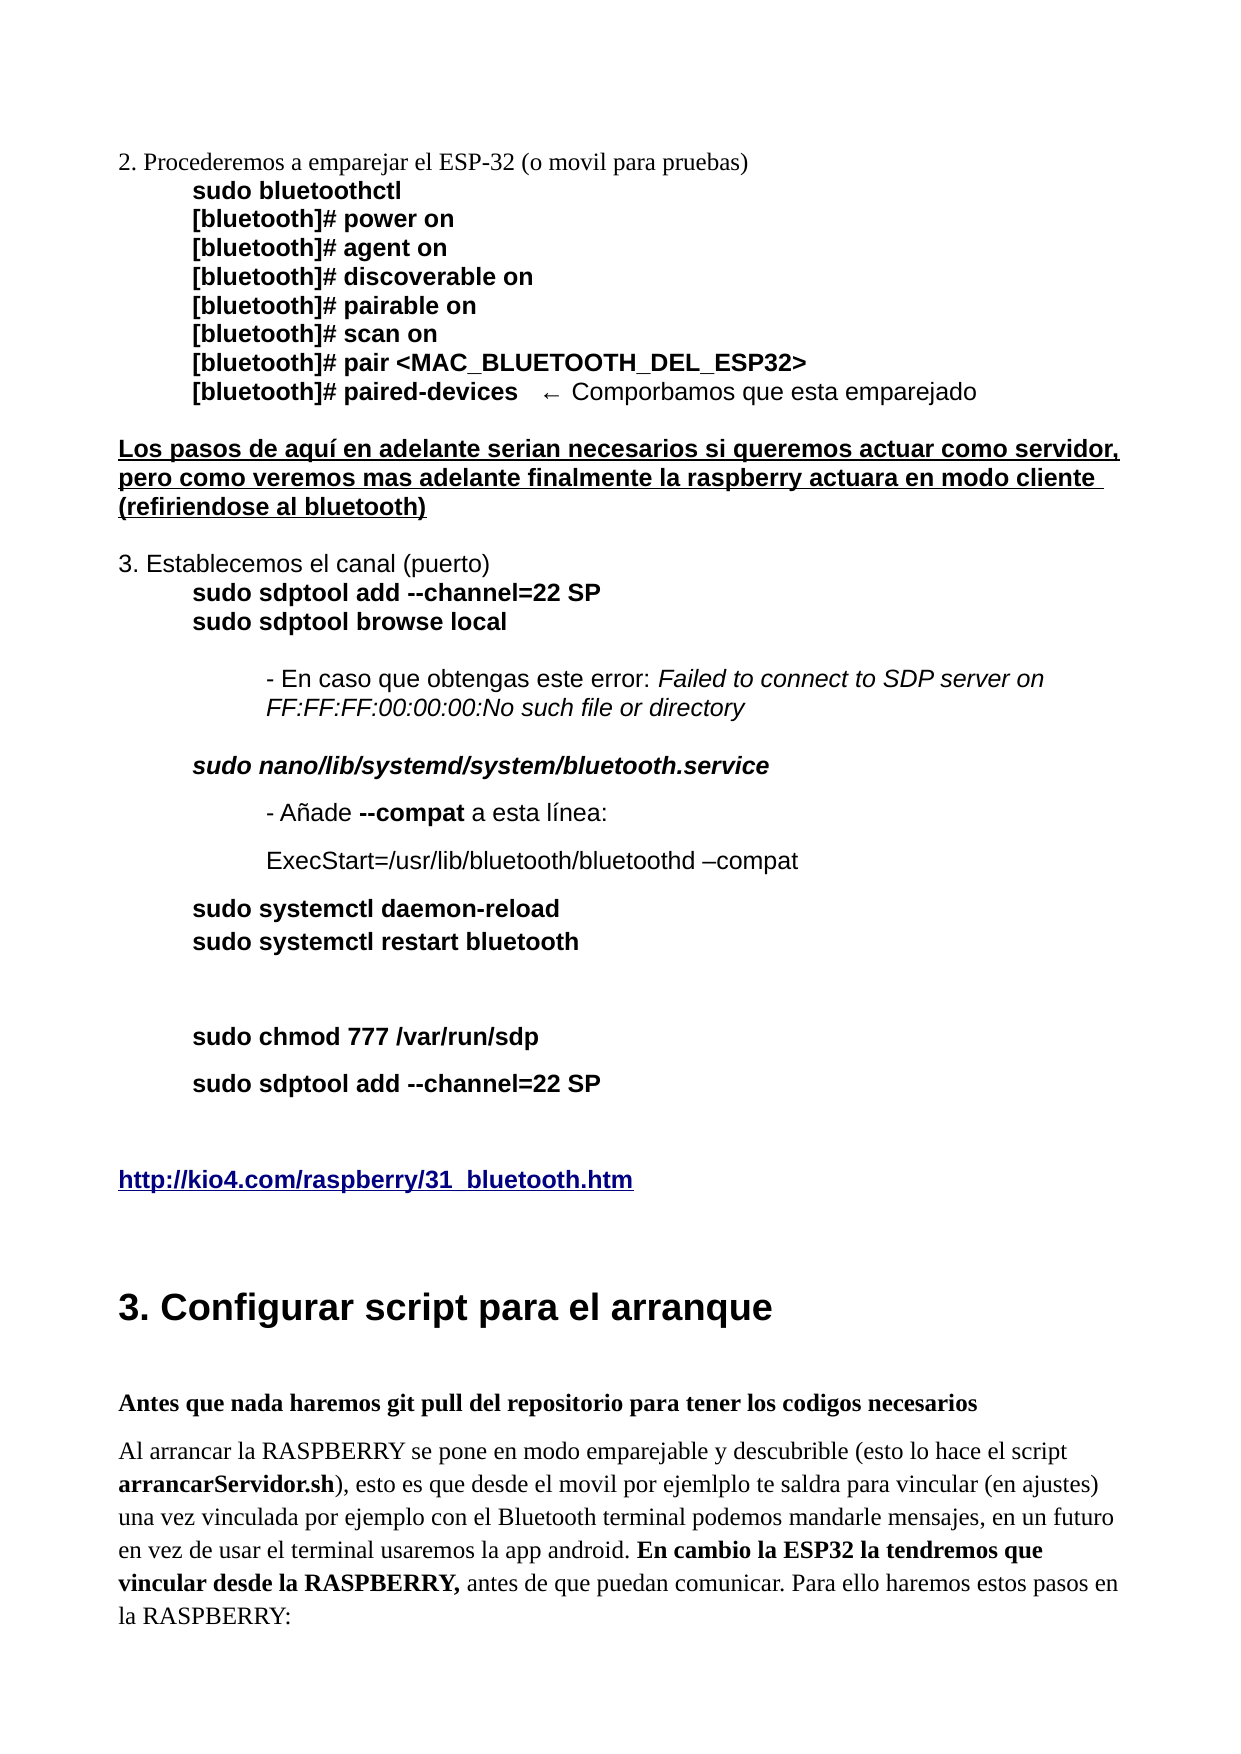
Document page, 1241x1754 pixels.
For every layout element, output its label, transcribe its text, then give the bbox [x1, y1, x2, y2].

text sudo systemctl daemon-reload sudo systemctl restart bluetooth [118, 893, 1122, 955]
text http://kio4.com/raspberry/31_bluetooth.htm [118, 1164, 1122, 1193]
text ExecStart=/usr/lib/bluetooth/bluetoothd –compat [118, 846, 1122, 875]
text sudo sdptool add --channel=22 SP [118, 1069, 1122, 1098]
text Los pasos de aquí en adelante serian necesarios si queremos actuar como servidor, pero como veremos mas adelante finalmente la raspberry actuara en modo cliente (refiriendose al bluetooth) [118, 434, 1122, 521]
text [bluetooth]# paired-devices ← Comporbamos que esta emparejado [118, 377, 1122, 406]
text Antes que nada haremos git pull del repositorio para tener los codigos necesarios [118, 1388, 1122, 1417]
text sudo bluetoothctl [118, 176, 1122, 204]
subtitle 3. Configurar script para el arranque [118, 1285, 1122, 1328]
text sudo chmod 777 /var/run/sdp [118, 1022, 1122, 1051]
text Al arrancar la RASPBERRY se pone en modo emparejable y descubrible (esto lo hace el script arrancarServidor.sh), esto es que desde el movil por ejemlplo te saldra para vincular (en ajustes) una vez vinculada por ejemplo con el Bluetooth terminal podemos mandarle mensajes, en un futuro en vez de usar el terminal usaremos la app android. En cambio la ESP32 la tendremos que vincular desde la RASPBERRY, antes de que puedan comunicar. Para ello haremos estos pasos en la RASPBERRY: [118, 1436, 1122, 1630]
text - Añade --compat a esta línea: [118, 798, 1122, 827]
text sudo sdptool add --channel=22 SP [118, 578, 1122, 607]
text [bluetooth]# power on [bluetooth]# agent on [bluetooth]# discoverable on [bluetooth]# pairable on [bluetooth]# scan on [bluetooth]# pair <MAC_BLUETOOTH_DEL_ESP32> [118, 204, 1122, 377]
text sudo nano/lib/systemd/system/bluetooth.service [118, 751, 1122, 779]
text 3. Establecemos el canal (puerto) [118, 549, 1122, 578]
text - En caso que obtengas este error: Failed to connect to SDP server on FF:FF:FF:00:00:00:No such file or directory [118, 664, 1122, 722]
text 2. Procederemos a emparejar el ESP-32 (o movil para pruebas) [118, 147, 1122, 176]
text sudo sdptool browse local [118, 607, 1122, 636]
